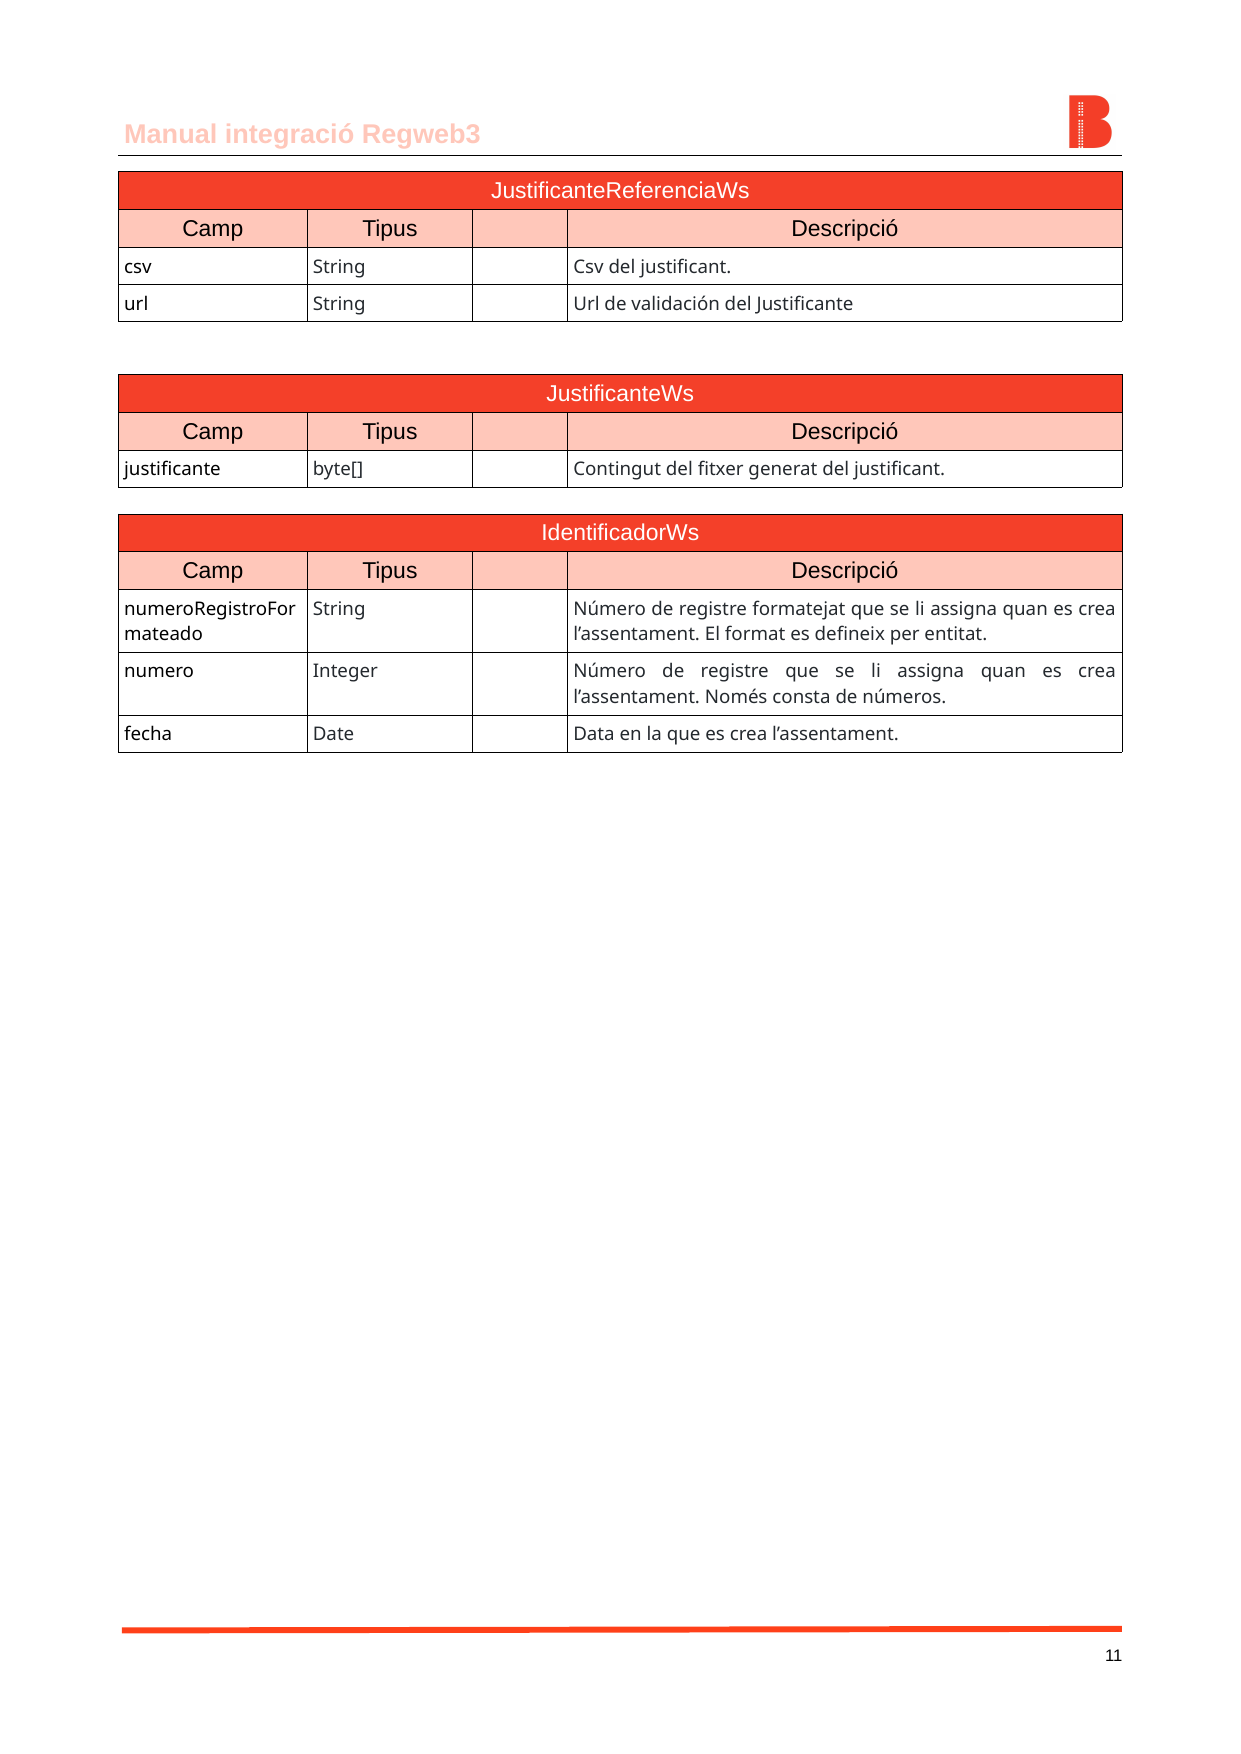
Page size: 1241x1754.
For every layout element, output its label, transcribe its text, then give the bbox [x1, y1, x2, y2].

table_cell Camp [119, 552, 307, 589]
table_cell [473, 248, 567, 284]
table_cell [473, 285, 567, 321]
table_cell csv [119, 248, 307, 284]
table_header IdentificadorWs [119, 515, 1122, 551]
table_header JustificanteWs [119, 375, 1122, 412]
table_cell Date [308, 716, 472, 752]
table_cell [473, 451, 567, 487]
table_cell url [119, 285, 307, 321]
table_cell [473, 716, 567, 752]
table_cell fecha [119, 716, 307, 752]
table_cell byte[] [308, 451, 472, 487]
table_cell [473, 552, 567, 589]
table_cell Csv del justificant. [568, 248, 1122, 284]
table_cell Tipus [308, 413, 472, 450]
table_cell justificante [119, 451, 307, 487]
table_cell Url de validación del Justificante [568, 285, 1122, 321]
table_cell Tipus [308, 552, 472, 589]
table_cell Integer [308, 653, 472, 714]
table_cell Descripció [568, 552, 1122, 589]
table_cell numero [119, 653, 307, 714]
table_cell Data en la que es crea l’assentament. [568, 716, 1122, 752]
table_cell [473, 590, 567, 652]
table_header JustificanteReferenciaWs [119, 172, 1122, 209]
table_cell numeroRegistroFormateado [119, 590, 307, 652]
table_cell Contingut del fitxer generat del justificant. [568, 451, 1122, 487]
picture [1063, 94, 1117, 150]
table_cell Camp [119, 413, 307, 450]
table_cell Descripció [568, 210, 1122, 247]
table_cell String [308, 248, 472, 284]
table_cell Descripció [568, 413, 1122, 450]
table_cell [473, 413, 567, 450]
table_cell [473, 653, 567, 714]
table_cell String [308, 590, 472, 652]
table_cell Camp [119, 210, 307, 247]
table_cell String [308, 285, 472, 321]
table_cell Tipus [308, 210, 472, 247]
table_cell [473, 210, 567, 247]
table_cell Número de registre formatejat que se li assigna quan es crea l’assentament. El format es defineix per entitat. [568, 590, 1122, 652]
table_cell Número de registre que se li assigna quan es crea l’assentament. Només consta de números. [568, 653, 1122, 714]
